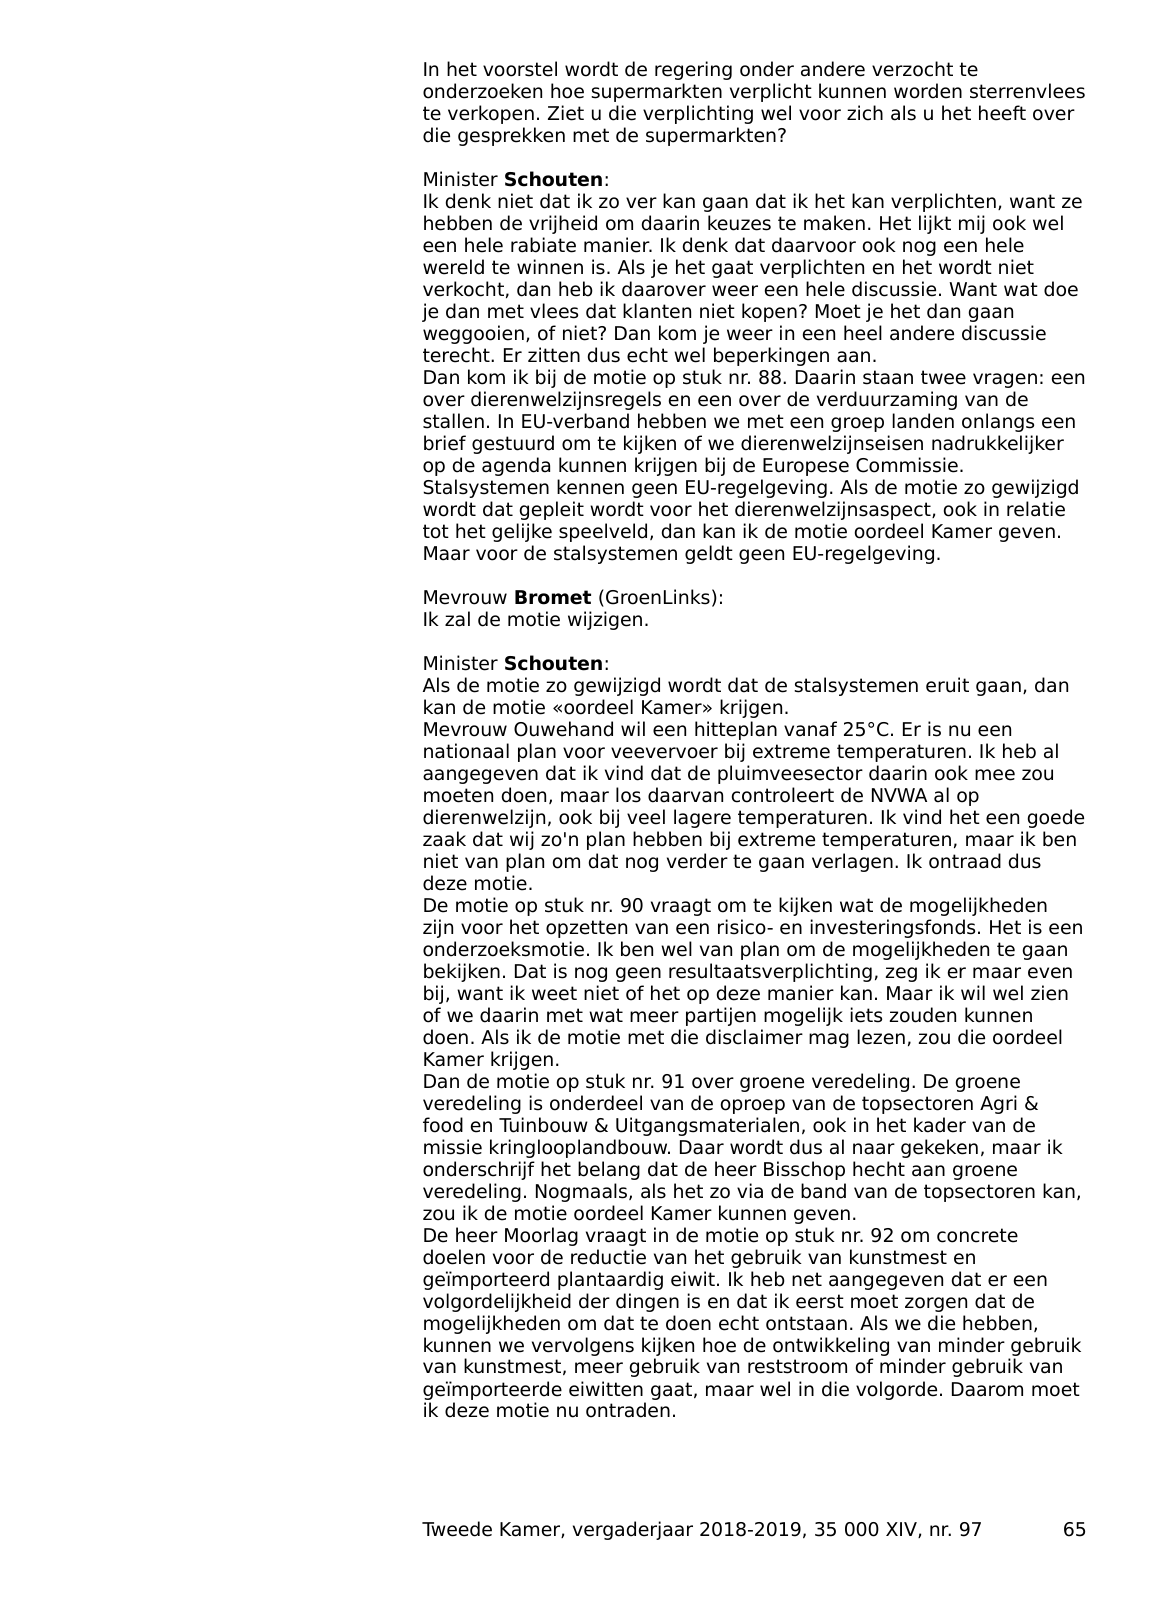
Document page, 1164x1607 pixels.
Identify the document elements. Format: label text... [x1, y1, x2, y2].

text De heer Moorlag vraagt in de motie op stuk nr. 92 om concrete doelen voor de reductie van het gebruik van kunstmest en geïmporteerd plantaardig eiwit. Ik heb net aangegeven dat er een volgordelijkheid der dingen is en dat ik eerst moet zorgen dat de mogelijkheden om dat te doen echt ontstaan. Als we die hebben, kunnen we vervolgens kijken hoe de ontwikkeling van minder gebruik van kunstmest, meer gebruik van reststroom of minder gebruik van geïmporteerde eiwitten gaat, maar wel in die volgorde. Daarom moet ik deze motie nu ontraden. [422, 1224, 1087, 1422]
text De motie op stuk nr. 90 vraagt om te kijken wat de mogelijkheden zijn voor het opzetten van een risico- en investeringsfonds. Het is een onderzoeksmotie. Ik ben wel van plan om de mogelijkheden te gaan bekijken. Dat is nog geen resultaatsverplichting, zeg ik er maar even bij, want ik weet niet of het op deze manier kan. Maar ik wil wel zien of we daarin met wat meer partijen mogelijk iets zouden kunnen doen. Als ik de motie met die disclaimer mag lezen, zou die oordeel Kamer krijgen. [422, 895, 1087, 1071]
text Ik denk niet dat ik zo ver kan gaan dat ik het kan verplichten, want ze hebben de vrijheid om daarin keuzes te maken. Het lijkt mij ook wel een hele rabiate manier. Ik denk dat daarvoor ook nog een hele wereld te winnen is. Als je het gaat verplichten en het wordt niet verkocht, dan heb ik daarover weer een hele discussie. Want wat doe je dan met vlees dat klanten niet kopen? Moet je het dan gaan weggooien, of niet? Dan kom je weer in een heel andere discussie terecht. Er zitten dus echt wel beperkingen aan. [422, 191, 1087, 367]
text Minister Schouten: [422, 169, 1087, 191]
text Als de motie zo gewijzigd wordt dat de stalsystemen eruit gaan, dan kan de motie «oordeel Kamer» krijgen. [422, 675, 1087, 719]
text Mevrouw Bromet (GroenLinks): [422, 587, 1087, 609]
text Mevrouw Ouwehand wil een hitteplan vanaf 25°C. Er is nu een nationaal plan voor veevervoer bij extreme temperaturen. Ik heb al aangegeven dat ik vind dat de pluimveesector daarin ook mee zou moeten doen, maar los daarvan controleert de NVWA al op dierenwelzijn, ook bij veel lagere temperaturen. Ik vind het een goede zaak dat wij zo'n plan hebben bij extreme temperaturen, maar ik ben niet van plan om dat nog verder te gaan verlagen. Ik ontraad dus deze motie. [422, 719, 1087, 895]
text Dan de motie op stuk nr. 91 over groene veredeling. De groene veredeling is onderdeel van de oproep van de topsectoren Agri & food en Tuinbouw & Uitgangsmaterialen, ook in het kader van de missie kringlooplandbouw. Daar wordt dus al naar gekeken, maar ik onderschrijf het belang dat de heer Bisschop hecht aan groene veredeling. Nogmaals, als het zo via de band van de topsectoren kan, zou ik de motie oordeel Kamer kunnen geven. [422, 1071, 1087, 1224]
text In het voorstel wordt de regering onder andere verzocht te onderzoeken hoe supermarkten verplicht kunnen worden sterrenvlees te verkopen. Ziet u die verplichting wel voor zich als u het heeft over die gesprekken met de supermarkten? [422, 59, 1087, 147]
text Minister Schouten: [422, 653, 1087, 675]
text Ik zal de motie wijzigen. [422, 609, 1087, 631]
text Dan kom ik bij de motie op stuk nr. 88. Daarin staan twee vragen: een over dierenwelzijnsregels en een over de verduurzaming van de stallen. In EU-verband hebben we met een groep landen onlangs een brief gestuurd om te kijken of we dierenwelzijnseisen nadrukkelijker op de agenda kunnen krijgen bij de Europese Commissie. Stalsystemen kennen geen EU-regelgeving. Als de motie zo gewijzigd wordt dat gepleit wordt voor het dierenwelzijnsaspect, ook in relatie tot het gelijke speelveld, dan kan ik de motie oordeel Kamer geven. Maar voor de stalsystemen geldt geen EU-regelgeving. [422, 367, 1087, 565]
